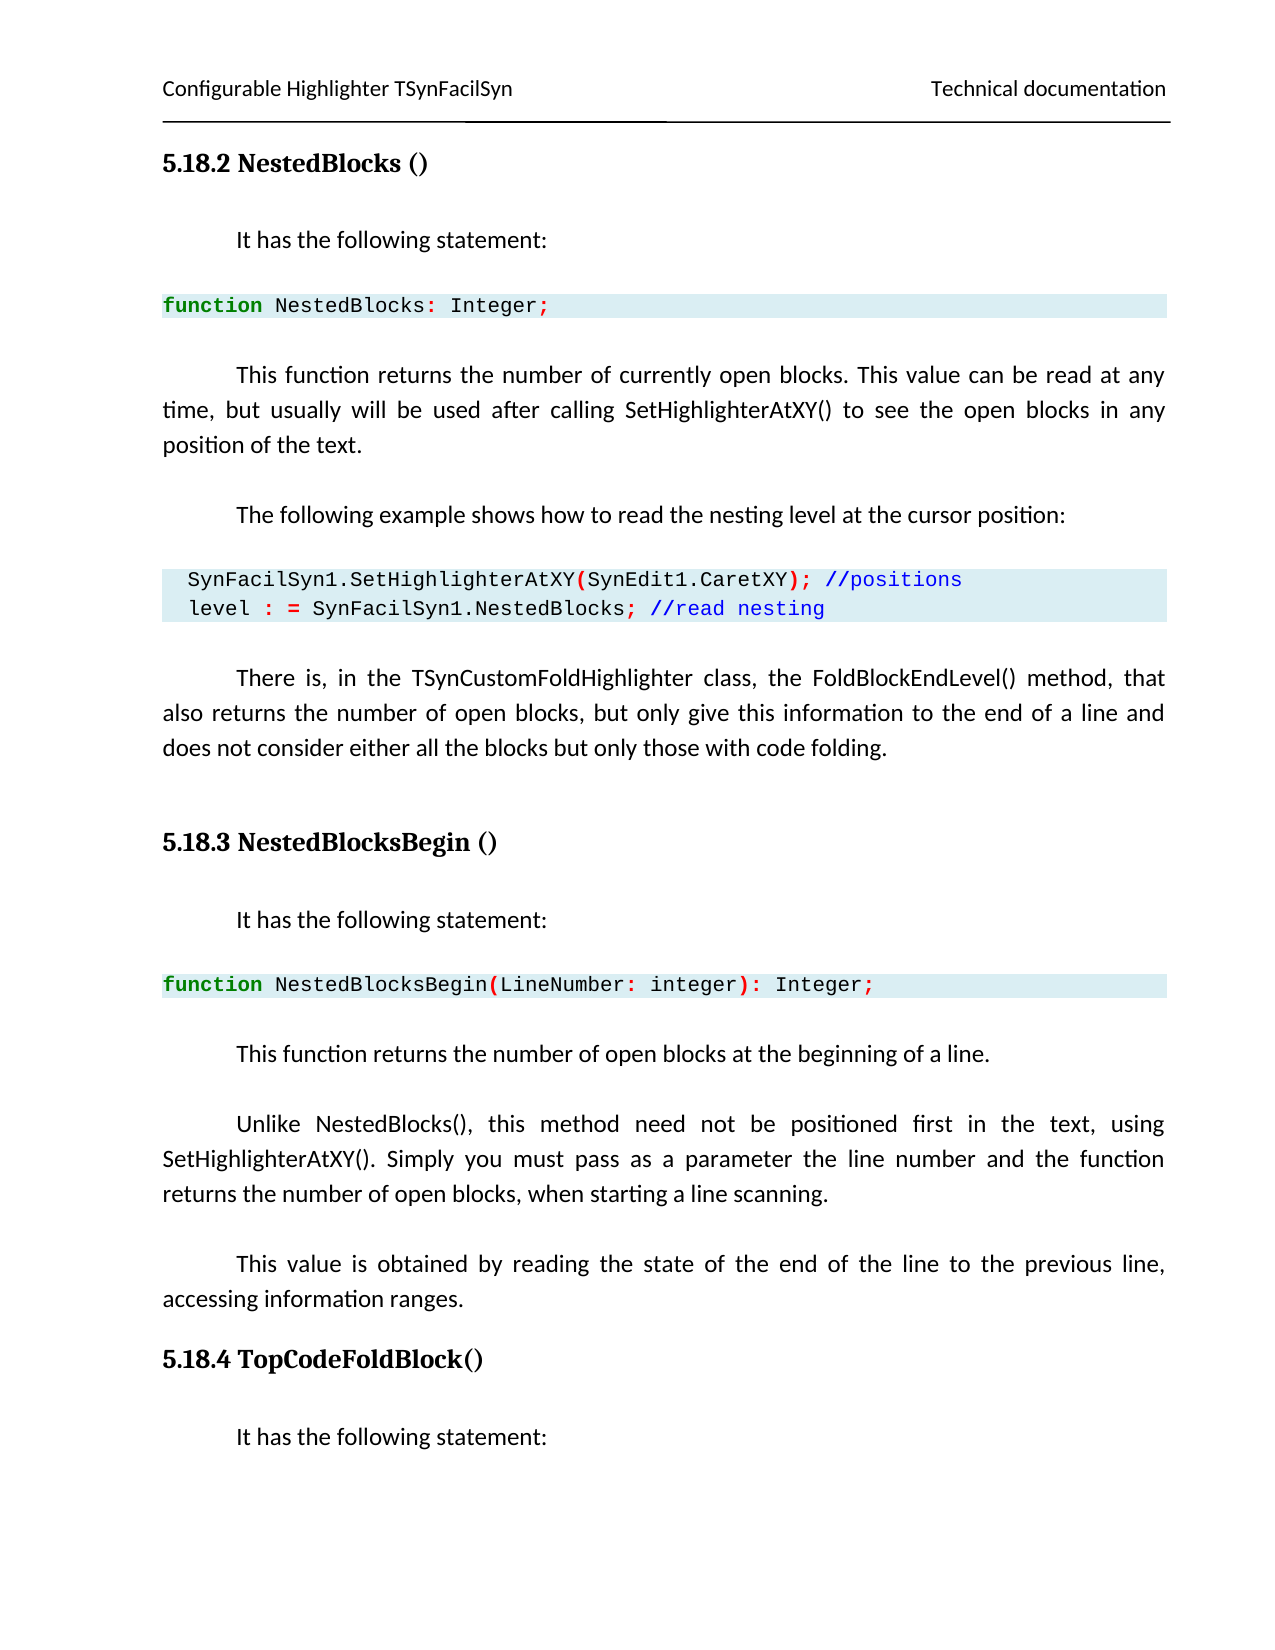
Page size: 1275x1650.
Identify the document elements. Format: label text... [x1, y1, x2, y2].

text It has the following statement: [162, 1421, 1167, 1451]
text Unlike NestedBlocks(), this method need not be positioned first in the text, using SetHighlighterAtXY(). Simply you must pass as a parameter the line number and the function returns the number of open blocks, when starting a line scanning. [162, 1109, 1167, 1209]
text It has the following statement: [162, 904, 1167, 935]
text The following example shows how to read the nesting level at the cursor position: [162, 499, 1167, 529]
subtitle NestedBlocks () [162, 148, 1167, 179]
subtitle TopCodeFoldBlock() [162, 1344, 1167, 1375]
text It has the following statement: [162, 224, 1167, 255]
text There is, in the TSynCustomFoldHighlighter class, the FoldBlockEndLevel() method, that also returns the number of open blocks, but only give this information to the end of a line and does not consider either all the blocks but only those with code folding. [162, 662, 1167, 763]
text function NestedBlocksBegin(LineNumber: integer): Integer; [162, 974, 1167, 998]
text This value is obtained by reading the state of the end of the line to the previous line, accessing information ranges. [162, 1249, 1167, 1314]
text function NestedBlocks: Integer; [162, 294, 1167, 318]
text This function returns the number of open blocks at the beginning of a line. [162, 1039, 1167, 1069]
subtitle NestedBlocksBegin () [162, 827, 1167, 858]
text This function returns the number of currently open blocks. This value can be read at any time, but usually will be used after calling SetHighlighterAtXY() to see the open blocks in any position of the text. [162, 359, 1167, 459]
text level : = SynFacilSyn1.NestedBlocks; //read nesting [162, 598, 1167, 622]
text SynFacilSyn1.SetHighlighterAtXY(SynEdit1.CaretXY); //positions [162, 569, 1167, 592]
